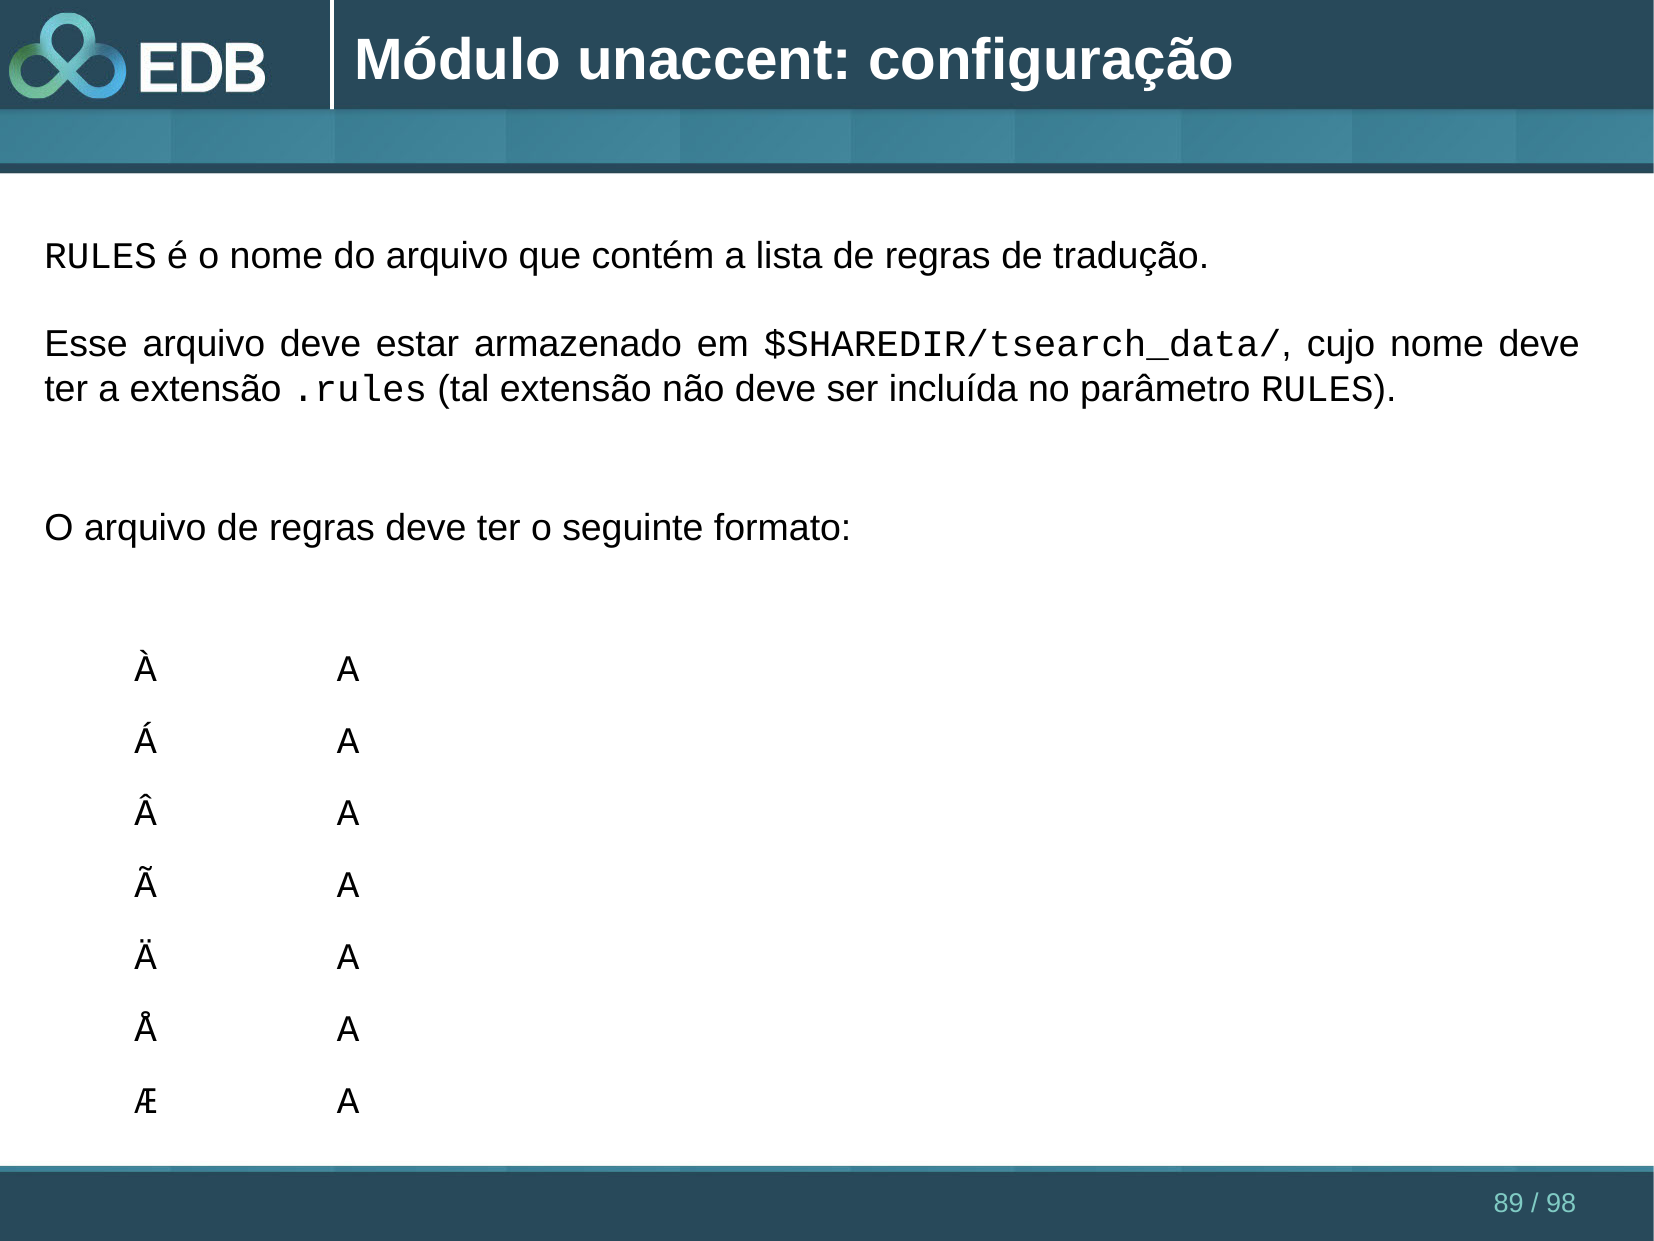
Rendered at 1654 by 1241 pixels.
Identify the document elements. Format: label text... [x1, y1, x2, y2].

title Módulo unaccent: configuração [354, 26, 1595, 92]
text_box O arquivo de regras deve ter o seguinte formato: À A Á A Â A Ã A Ä A Å A Æ A [29, 498, 1595, 1133]
text_box RULES é o nome do arquivo que contém a lista de regras de tradução. Esse arquivo deve estar armazenado em $SHAREDIR/tsearch_data/, cujo nome deve ter a extensão .rules (tal extensão não deve ser incluída no parâmetro RULES). [29, 227, 1595, 421]
picture [0, 0, 1654, 1241]
